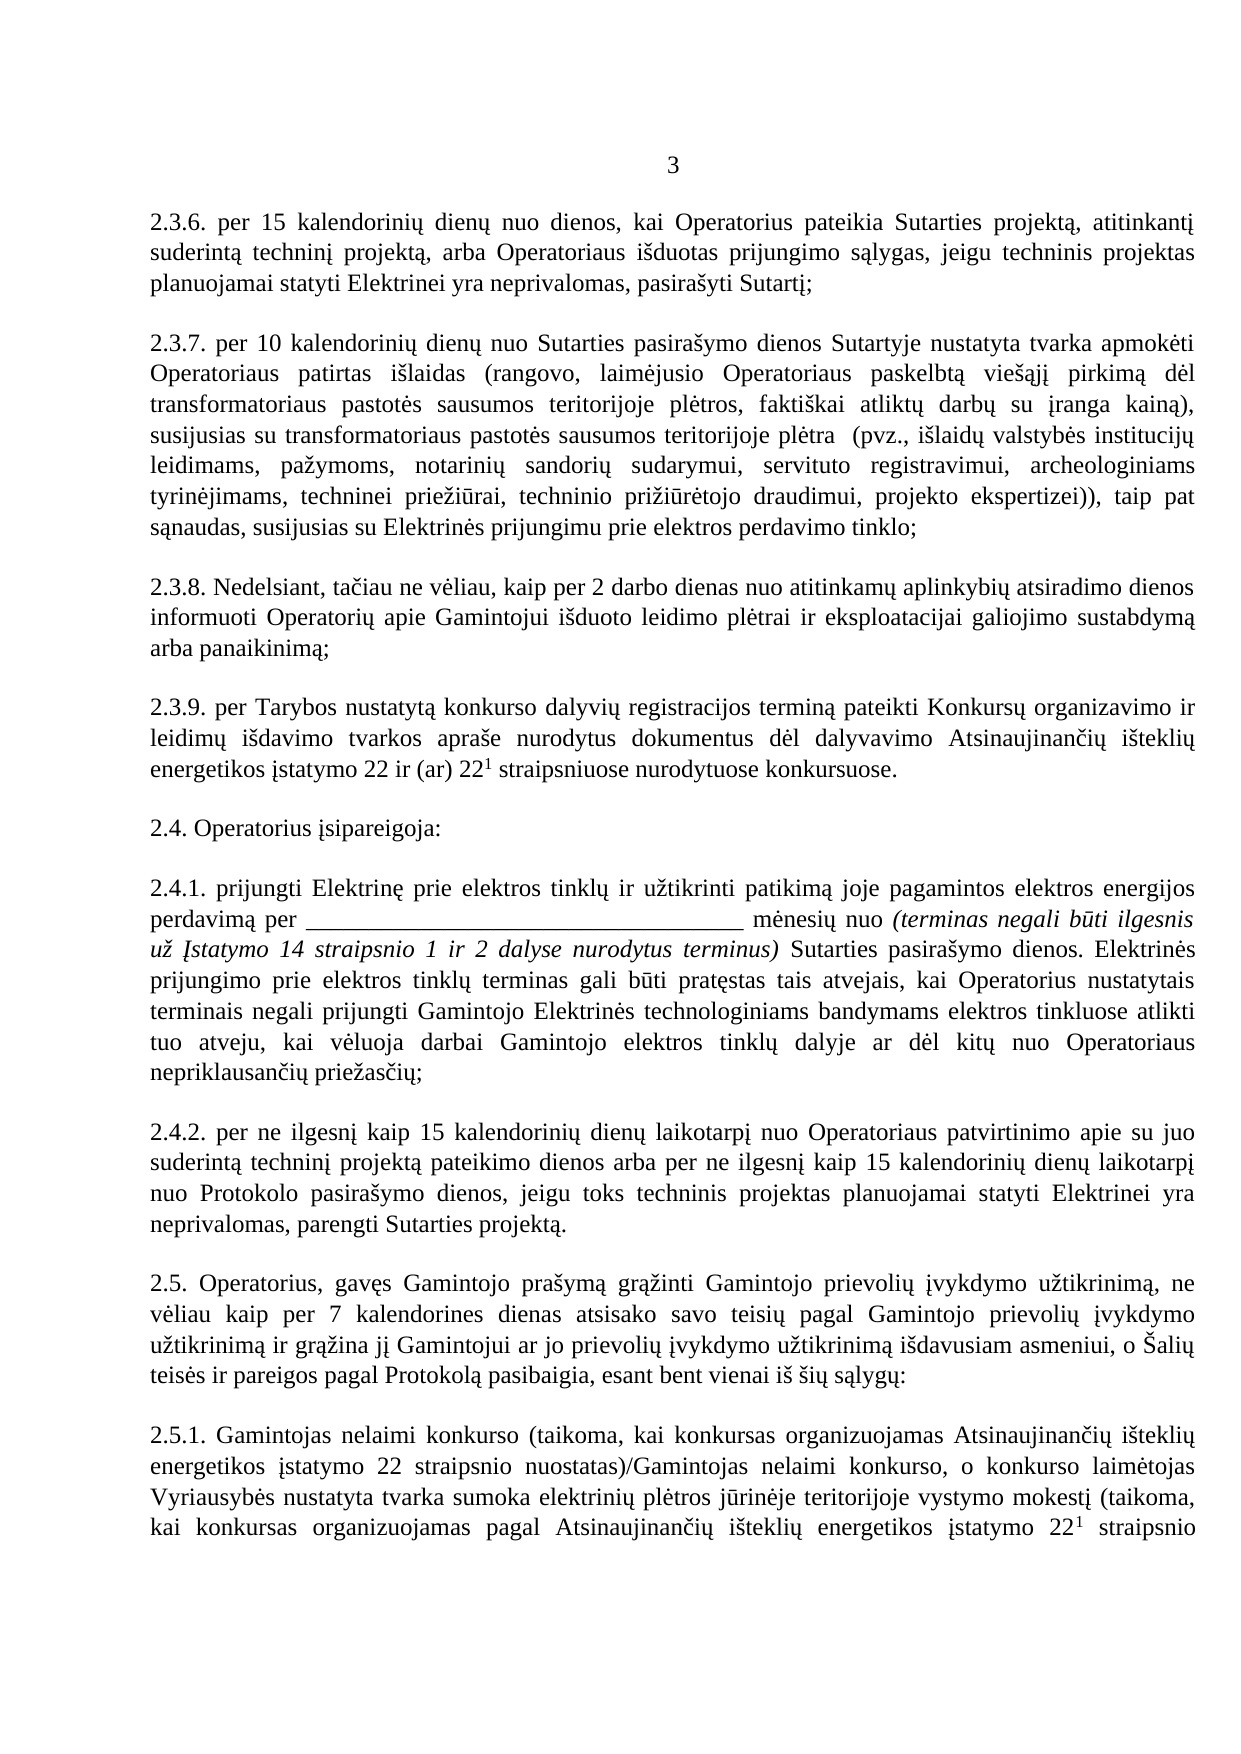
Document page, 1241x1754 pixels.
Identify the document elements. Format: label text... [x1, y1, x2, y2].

text 2.4.2. per ne ilgesnį kaip 15 kalendorinių dienų laikotarpį nuo Operatoriaus patvirtinimo apie su juo suderintą techninį projektą pateikimo dienos arba per ne ilgesnį kaip 15 kalendorinių dienų laikotarpį nuo Protokolo pasirašymo dienos, jeigu toks techninis projektas planuojamai statyti Elektrinei yra neprivalomas, parengti Sutarties projektą. [150, 1117, 1196, 1238]
text 2.4.1. prijungti Elektrinę prie elektros tinklų ir užtikrinti patikimą joje pagamintos elektros energijos perdavimą per ___________________________________ mėnesių nuo (terminas negali būti ilgesnis už Įstatymo 14 straipsnio 1 ir 2 dalyse nurodytus terminus) Sutarties pasirašymo dienos. Elektrinės prijungimo prie elektros tinklų terminas gali būti pratęstas tais atvejais, kai Operatorius nustatytais terminais negali prijungti Gamintojo Elektrinės technologiniams bandymams elektros tinkluose atlikti tuo atveju, kai vėluoja darbai Gamintojo elektros tinklų dalyje ar dėl kitų nuo Operatoriaus nepriklausančių priežasčių; [150, 873, 1196, 1086]
text 2.5. Operatorius, gavęs Gamintojo prašymą grąžinti Gamintojo prievolių įvykdymo užtikrinimą, ne vėliau kaip per 7 kalendorines dienas atsisako savo teisių pagal Gamintojo prievolių įvykdymo užtikrinimą ir grąžina jį Gamintojui ar jo prievolių įvykdymo užtikrinimą išdavusiam asmeniui, o Šalių teisės ir pareigos pagal Protokolą pasibaigia, esant bent vienai iš šių sąlygų: [150, 1268, 1196, 1389]
text 2.5.1. Gamintojas nelaimi konkurso (taikoma, kai konkursas organizuojamas Atsinaujinančių išteklių energetikos įstatymo 22 straipsnio nuostatas)/Gamintojas nelaimi konkurso, o konkurso laimėtojas Vyriausybės nustatyta tvarka sumoka elektrinių plėtros jūrinėje teritorijoje vystymo mokestį (taikoma, kai konkursas organizuojamas pagal Atsinaujinančių išteklių energetikos įstatymo 221 straipsnio [150, 1420, 1196, 1541]
text 2.4. Operatorius įsipareigoja: [150, 813, 1196, 842]
text 2.3.6. per 15 kalendorinių dienų nuo dienos, kai Operatorius pateikia Sutarties projektą, atitinkantį suderintą techninį projektą, arba Operatoriaus išduotas prijungimo sąlygas, jeigu techninis projektas planuojamai statyti Elektrinei yra neprivalomas, pasirašyti Sutartį; [150, 207, 1196, 297]
text 2.3.7. per 10 kalendorinių dienų nuo Sutarties pasirašymo dienos Sutartyje nustatyta tvarka apmokėti Operatoriaus patirtas išlaidas (rangovo, laimėjusio Operatoriaus paskelbtą viešąjį pirkimą dėl transformatoriaus pastotės sausumos teritorijoje plėtros, faktiškai atliktų darbų su įranga kainą), susijusias su transformatoriaus pastotės sausumos teritorijoje plėtra (pvz., išlaidų valstybės institucijų leidimams, pažymoms, notarinių sandorių sudarymui, servituto registravimui, archeologiniams tyrinėjimams, techninei priežiūrai, techninio prižiūrėtojo draudimui, projekto ekspertizei)), taip pat sąnaudas, susijusias su Elektrinės prijungimu prie elektros perdavimo tinklo; [150, 328, 1196, 541]
text 2.3.8. Nedelsiant, tačiau ne vėliau, kaip per 2 darbo dienas nuo atitinkamų aplinkybių atsiradimo dienos informuoti Operatorių apie Gamintojui išduoto leidimo plėtrai ir eksploatacijai galiojimo sustabdymą arba panaikinimą; [150, 572, 1196, 662]
text 2.3.9. per Tarybos nustatytą konkurso dalyvių registracijos terminą pateikti Konkursų organizavimo ir leidimų išdavimo tvarkos apraše nurodytus dokumentus dėl dalyvavimo Atsinaujinančių išteklių energetikos įstatymo 22 ir (ar) 221 straipsniuose nurodytuose konkursuose. [150, 692, 1196, 783]
